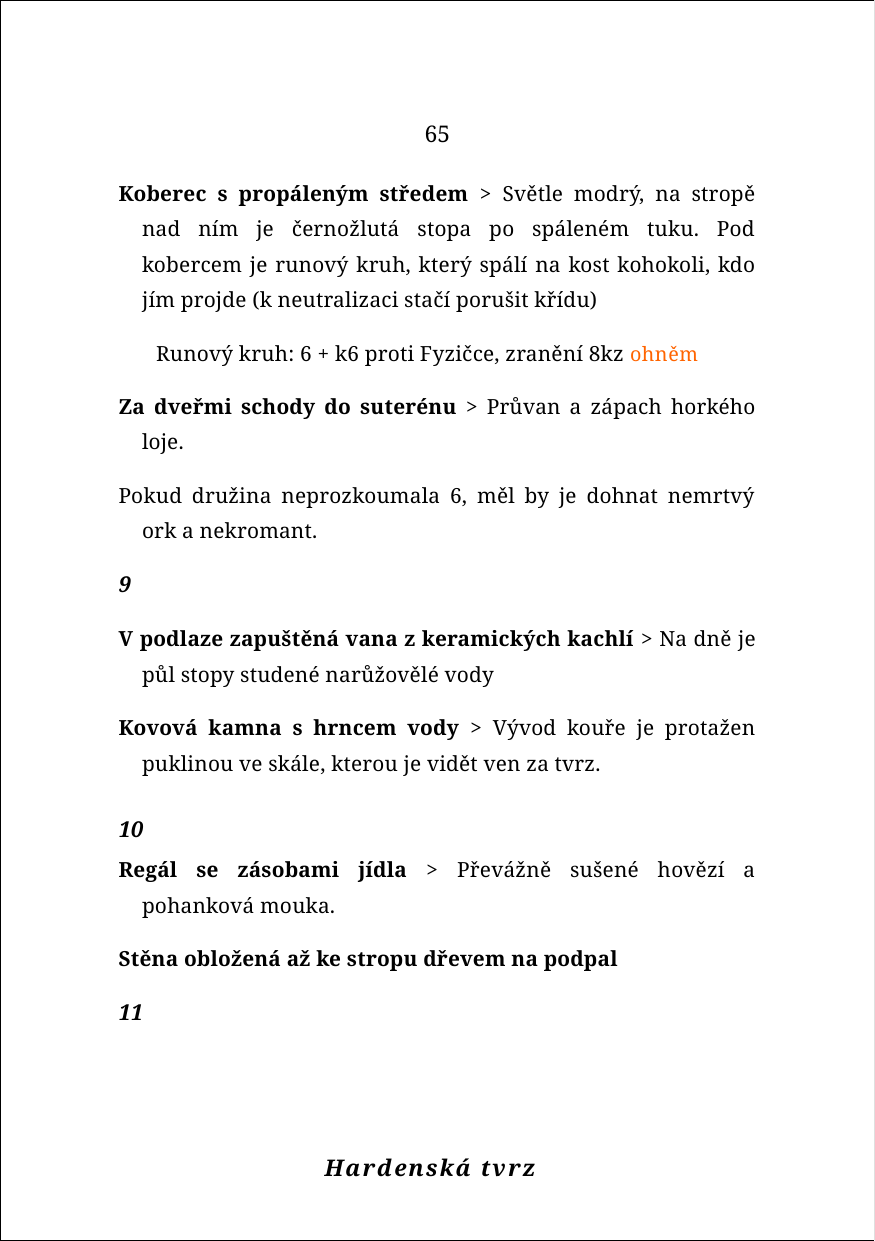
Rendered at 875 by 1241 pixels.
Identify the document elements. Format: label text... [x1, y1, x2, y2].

text Stěna obložená až ke stropu dřevem na podpal [118, 944, 756, 972]
list Runový kruh: 6 + k6 proti Fyzičce, zranění 8kz ohněm [118, 339, 756, 367]
text Pokud družina neprozkoumala 6, měl by je dohnat nemrtvý ork a nekromant. [118, 481, 756, 545]
subtitle 10 [118, 814, 756, 843]
text Za dveřmi schody do suterénu > Průvan a zápach horkého loje. [118, 392, 756, 456]
text Koberec s propáleným středem > Světle modrý, na stropě nad ním je černožlutá stopa po spáleném tuku. Pod kobercem je runový kruh, který spálí na kost kohokoli, kdo jím projde (k neutralizaci stačí porušit křídu) [118, 179, 756, 314]
text Kovová kamna s hrncem vody > Vývod kouře je protažen puklinou ve skále, kterou je vidět ven za tvrz. [118, 713, 756, 777]
text 9 [118, 569, 756, 599]
text V podlaze zapuštěná vana z keramických kachlí > Na dně je půl stopy studené narůžovělé vody [118, 624, 756, 688]
text 11 [118, 997, 756, 1027]
text Regál se zásobami jídla > Převážně sušené hovězí a pohanková mouka. [118, 855, 756, 919]
